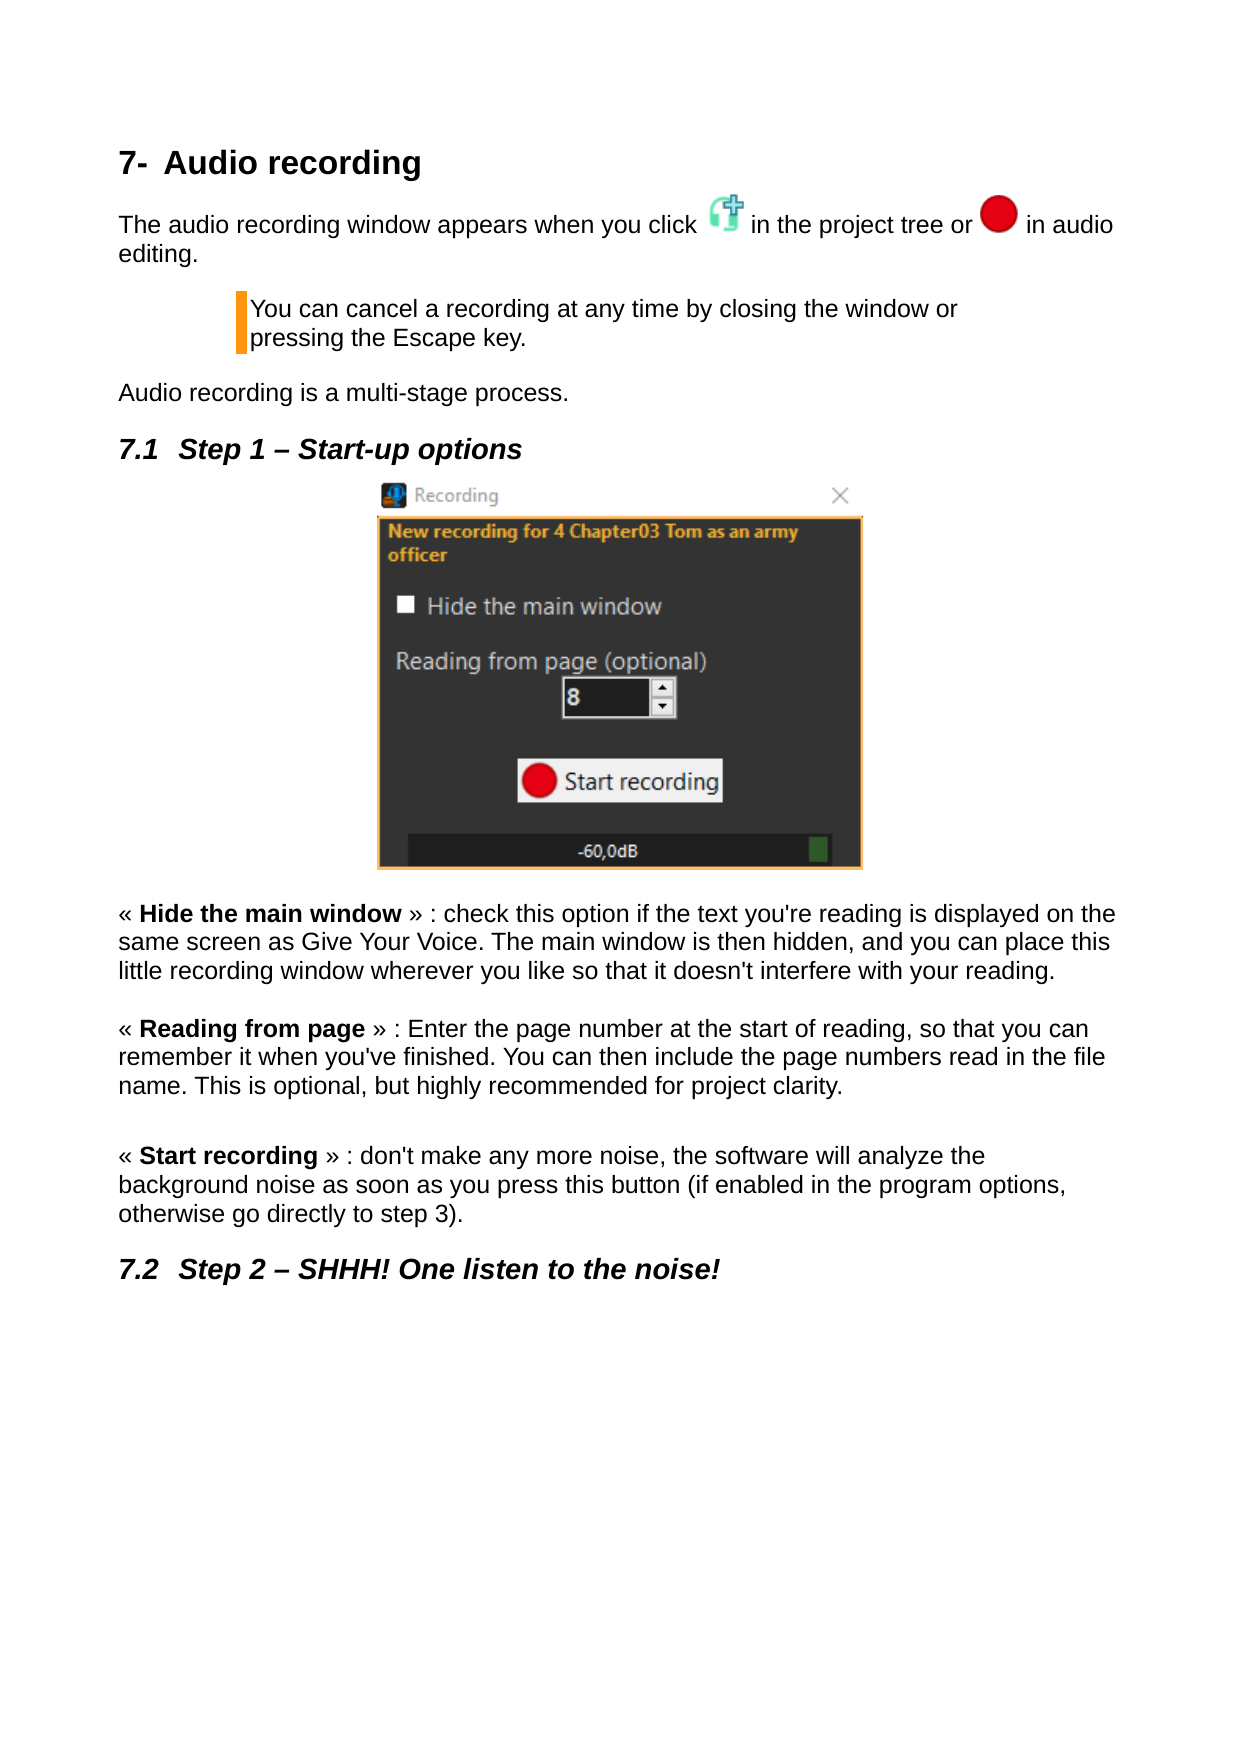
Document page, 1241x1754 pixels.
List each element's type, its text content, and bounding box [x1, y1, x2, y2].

text Audio recording is a multi-stage process. [118, 378, 1004, 407]
picture [377, 477, 864, 870]
picture [704, 194, 744, 234]
text The audio recording window appears when you click in the project tree or in audio editing. [118, 194, 1122, 267]
subtitle Audio recording [118, 143, 1122, 182]
text « Hide the main window » : check this option if the text you're reading is displayed on the same screen as Give Your Voice. The main window is then hidden, and you can place this little recording window wherever you like so that it doesn't interfere with your reading. [118, 898, 1122, 985]
text You can cancel a recording at any time by closing the window or pressing the Escape key. [247, 291, 1004, 354]
text « Start recording » : don't make any more noise, the software will analyze the background noise as soon as you press this button (if enabled in the program options, otherwise go directly to step 3). [118, 1141, 1122, 1227]
subtitle Step 1 – Start-up options [118, 432, 1122, 465]
text « Reading from page » : Enter the page number at the start of reading, so that you can remember it when you've finished. You can then include the page numbers read in the file name. This is optional, but highly recommended for project clarity. [118, 1013, 1122, 1100]
picture [979, 194, 1019, 234]
subtitle Step 2 – SHHH! One listen to the noise! [118, 1252, 1122, 1286]
